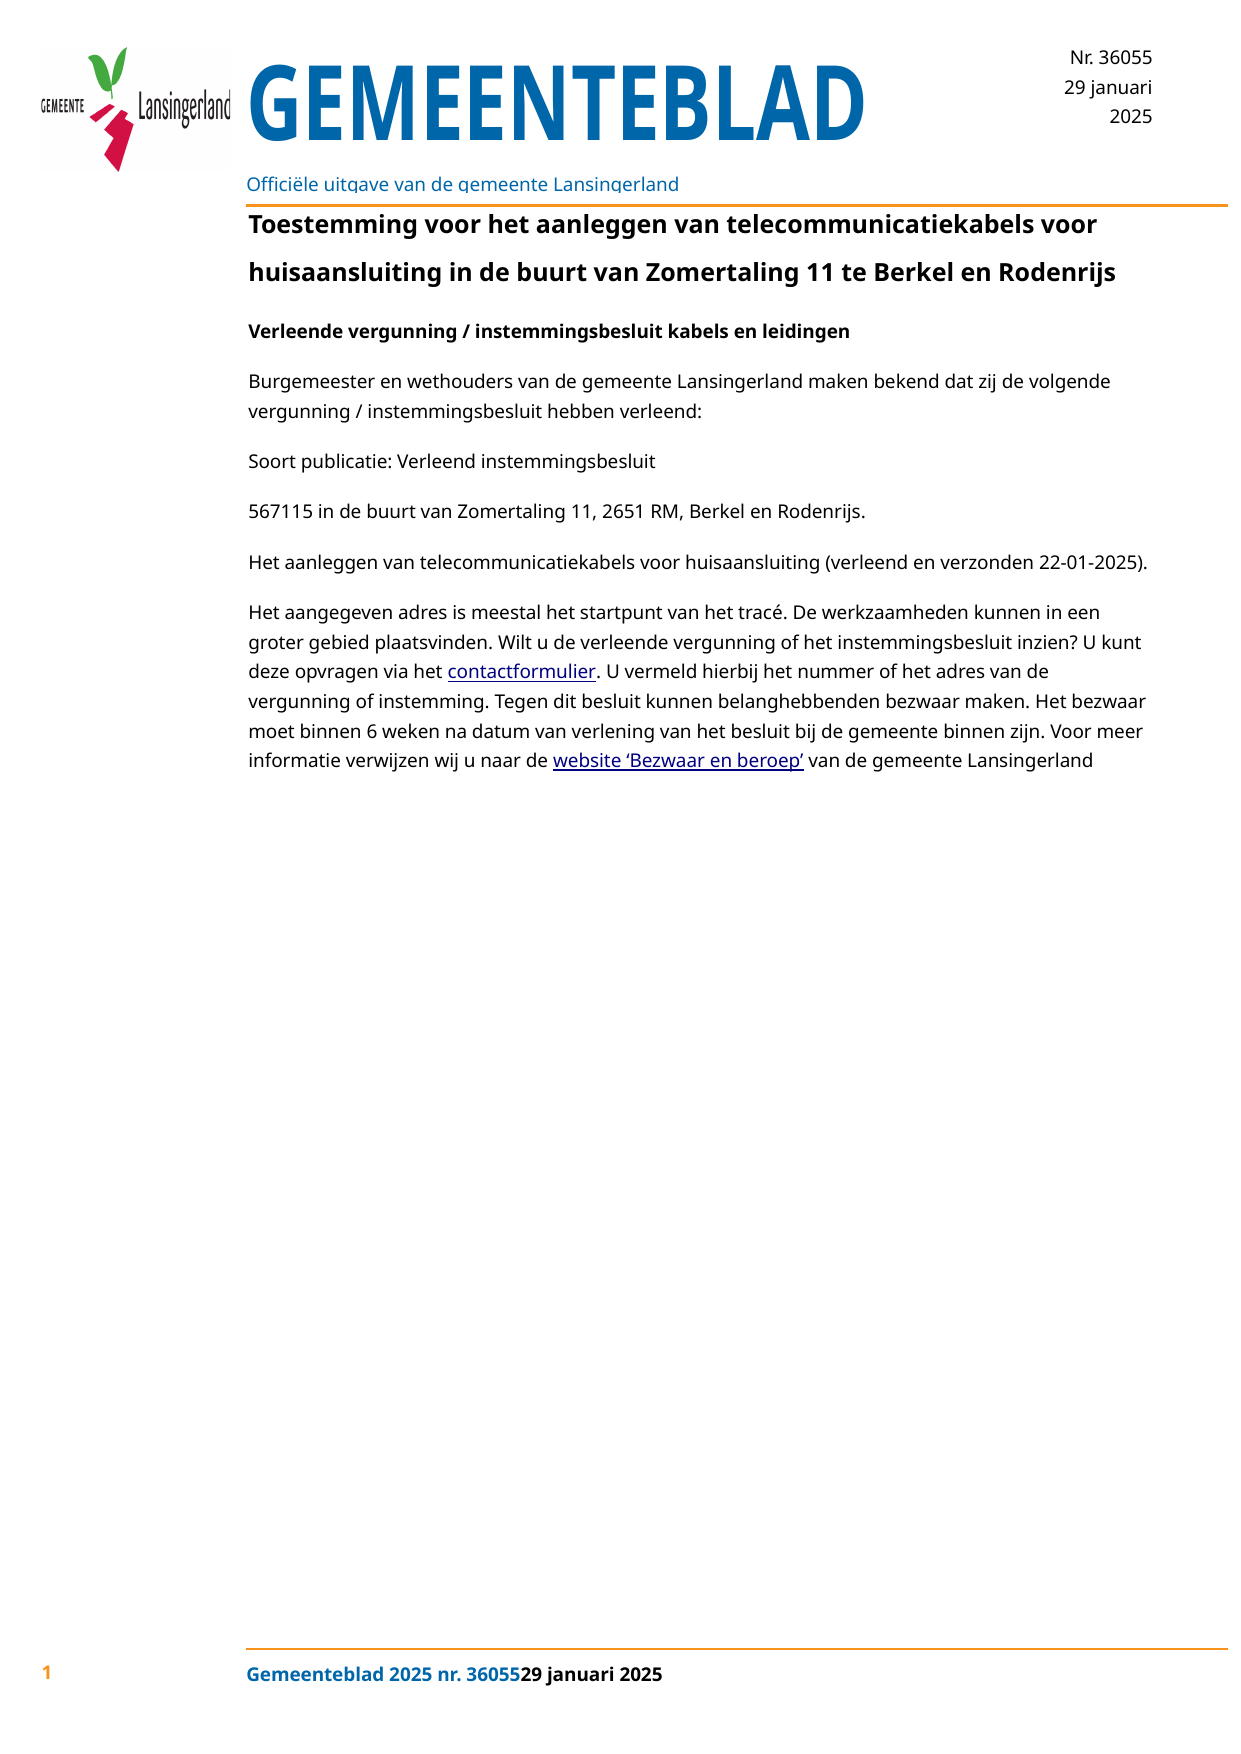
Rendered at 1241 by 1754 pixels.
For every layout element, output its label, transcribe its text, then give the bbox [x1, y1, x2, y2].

text Het aangegeven adres is meestal het startpunt van het tracé. De werkzaamheden kunnen in een groter gebied plaatsvinden. Wilt u de verleende vergunning of het instemmingsbesluit inzien? U kunt deze opvragen via het contactformulier. U vermeld hierbij het nummer of het adres van de vergunning of instemming. Tegen dit besluit kunnen belanghebbenden bezwaar maken. Het bezwaar moet binnen 6 weken na datum van verlening van het besluit bij de gemeente binnen zijn. Voor meer informatie verwijzen wij u naar de website ‘Bezwaar en beroep’ van de gemeente Lansingerland [248, 599, 1152, 773]
text 567115 in de buurt van Zomertaling 11, 2651 RM, Berkel en Rodenrijs. [248, 499, 1152, 524]
text Burgemeester en wethouders van de gemeente Lansingerland maken bekend dat zij de volgende vergunning / instemmingsbesluit hebben verleend: [248, 368, 1152, 424]
text Soort publicatie: Verleend instemmingsbesluit [248, 448, 1152, 474]
text Verleende vergunning / instemmingsbesluit kabels en leidingen [248, 318, 1152, 344]
text Toestemming voor het aanleggen van telecommunicatiekabels voor huisaansluiting in de buurt van Zomertaling 11 te Berkel en Rodenrijs [248, 207, 1152, 288]
picture [41, 47, 231, 172]
text Het aanleggen van telecommunicatiekabels voor huisaansluiting (verleend en verzonden 22-01-2025). [248, 549, 1152, 575]
